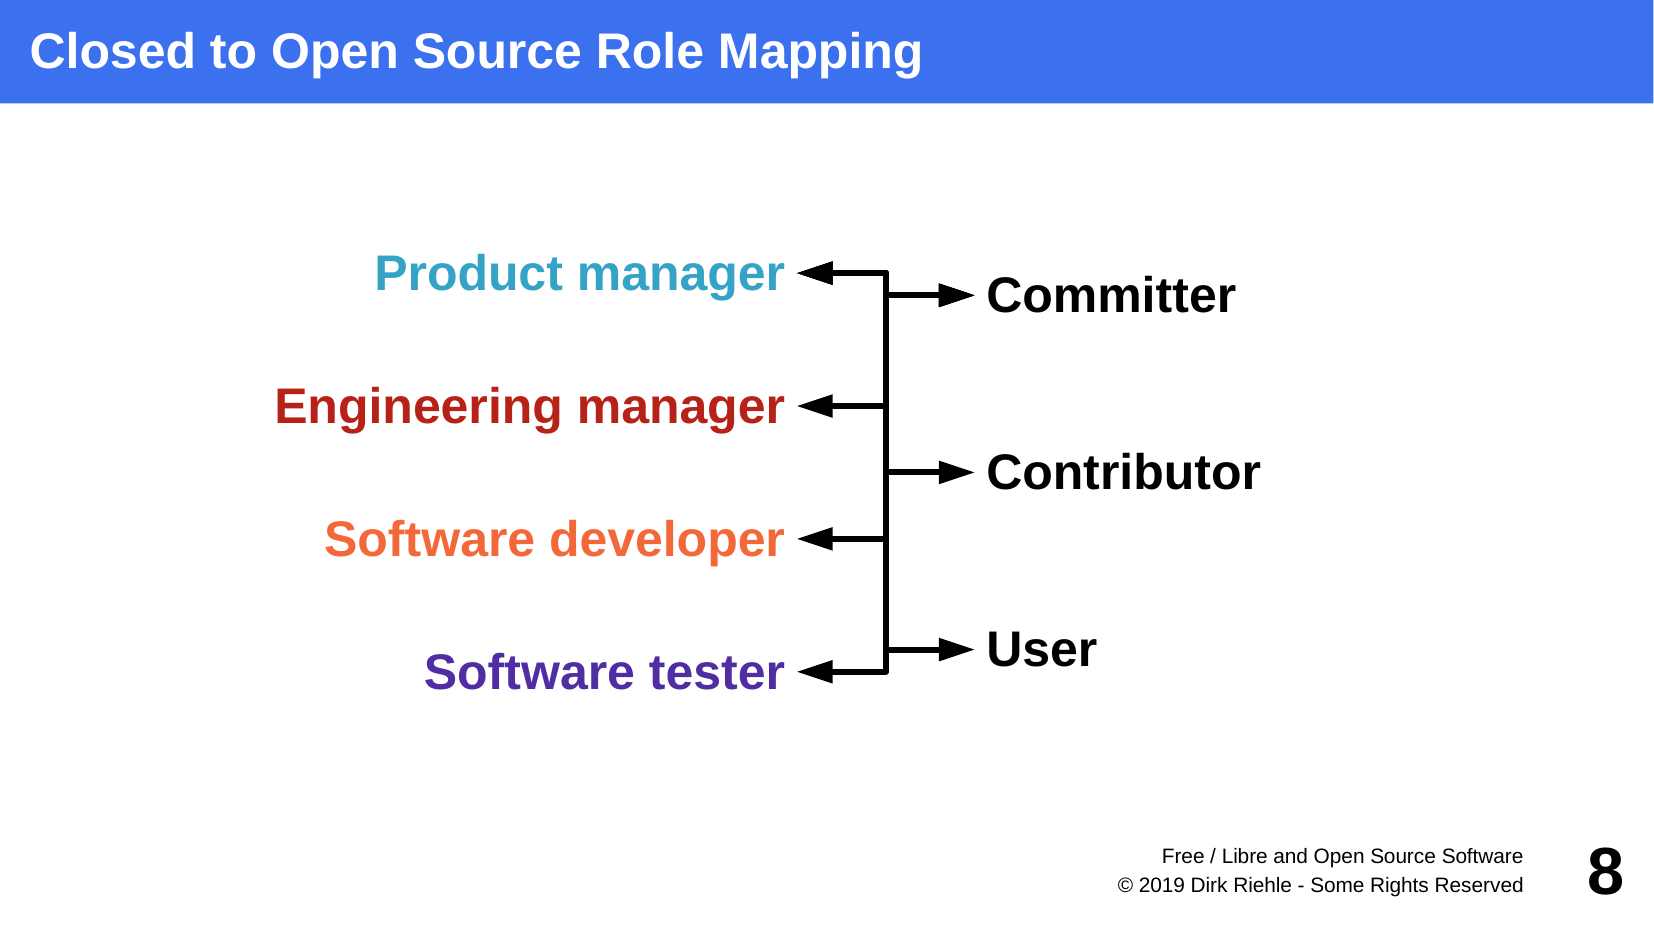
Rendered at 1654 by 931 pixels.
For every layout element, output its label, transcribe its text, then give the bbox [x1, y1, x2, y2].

text_box Product manager [265, 206, 798, 340]
text_box User [974, 561, 1506, 739]
text_box Committer [974, 206, 1506, 383]
text_box Software tester [265, 606, 798, 739]
text_box Engineering manager [236, 339, 798, 473]
title Closed to Open Source Role Mapping [0, 0, 1654, 104]
text_box Software developer [265, 472, 798, 606]
text_box Contributor [974, 383, 1506, 561]
